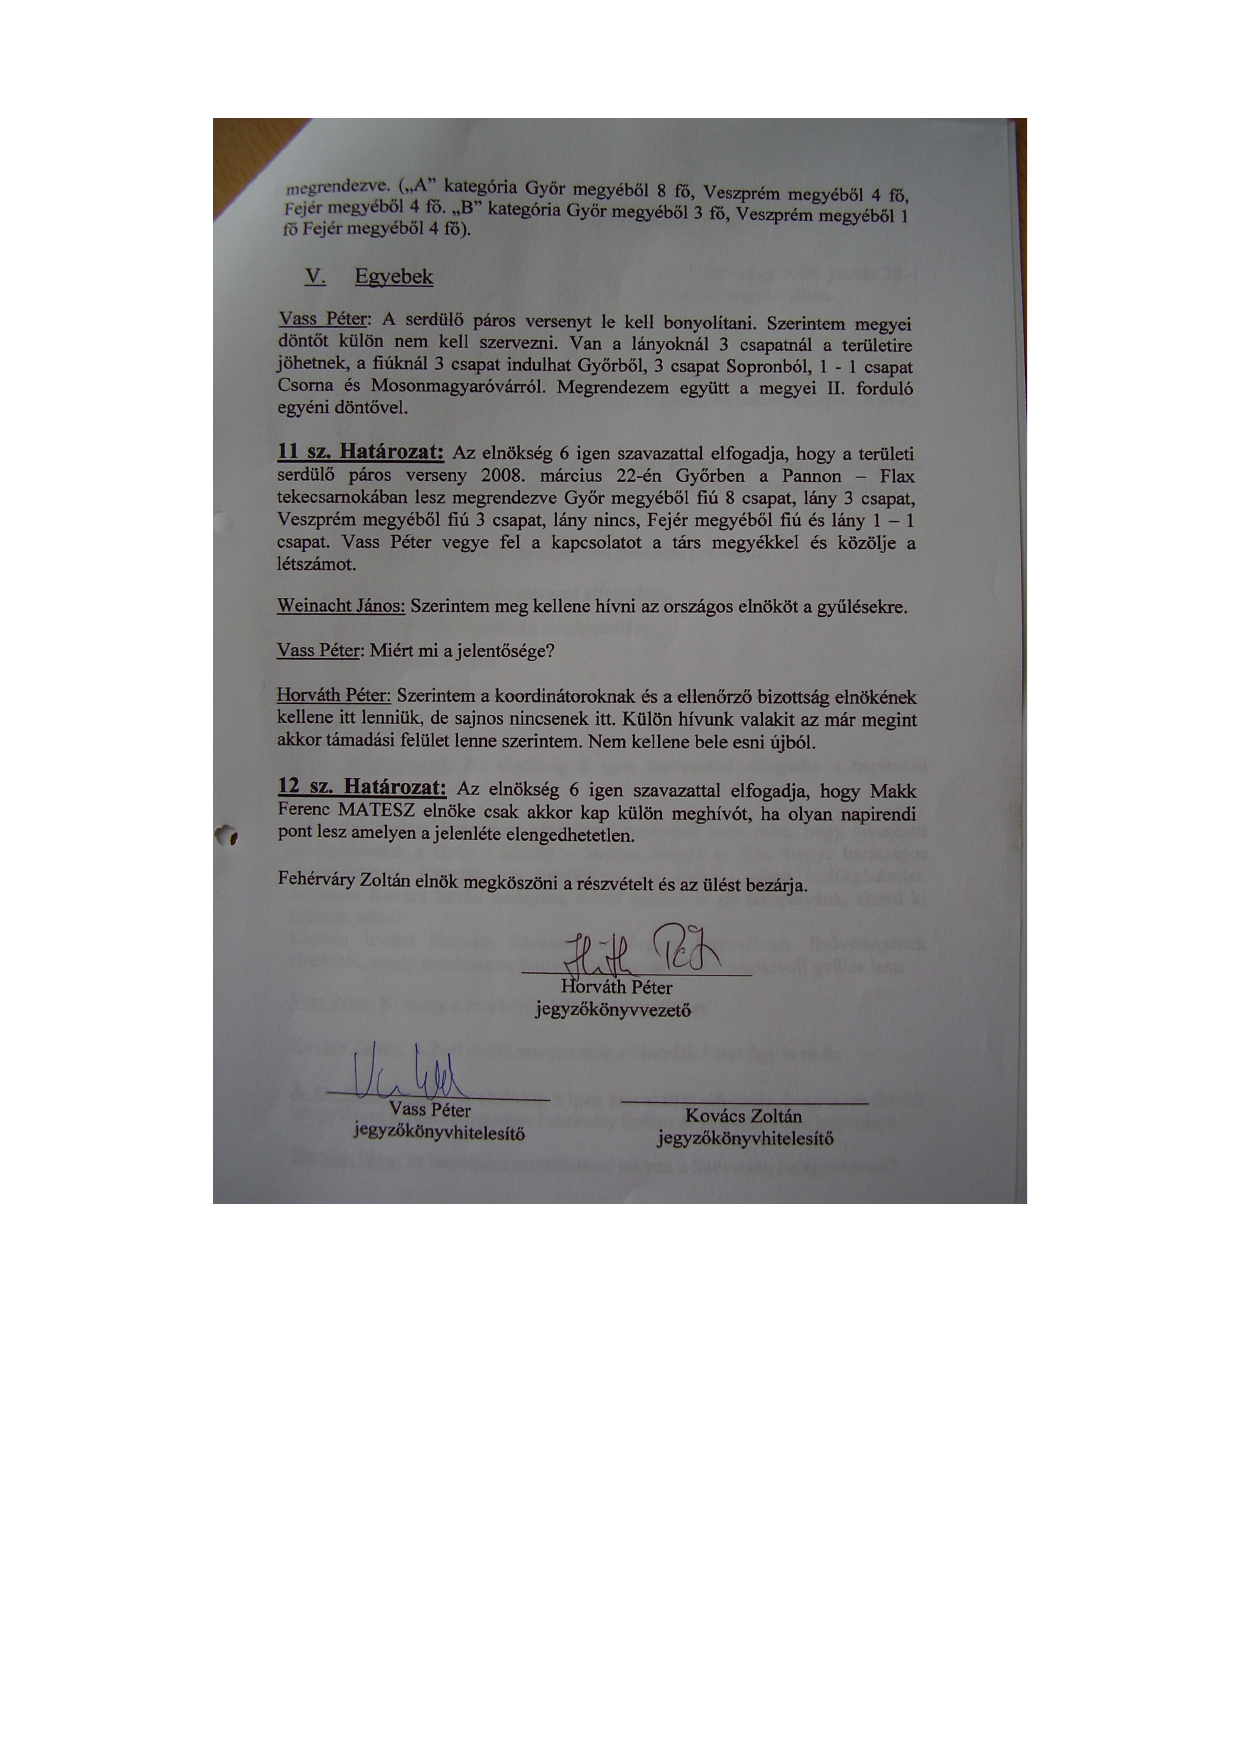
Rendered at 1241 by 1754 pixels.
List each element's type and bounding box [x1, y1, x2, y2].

picture [213, 118, 1028, 1204]
